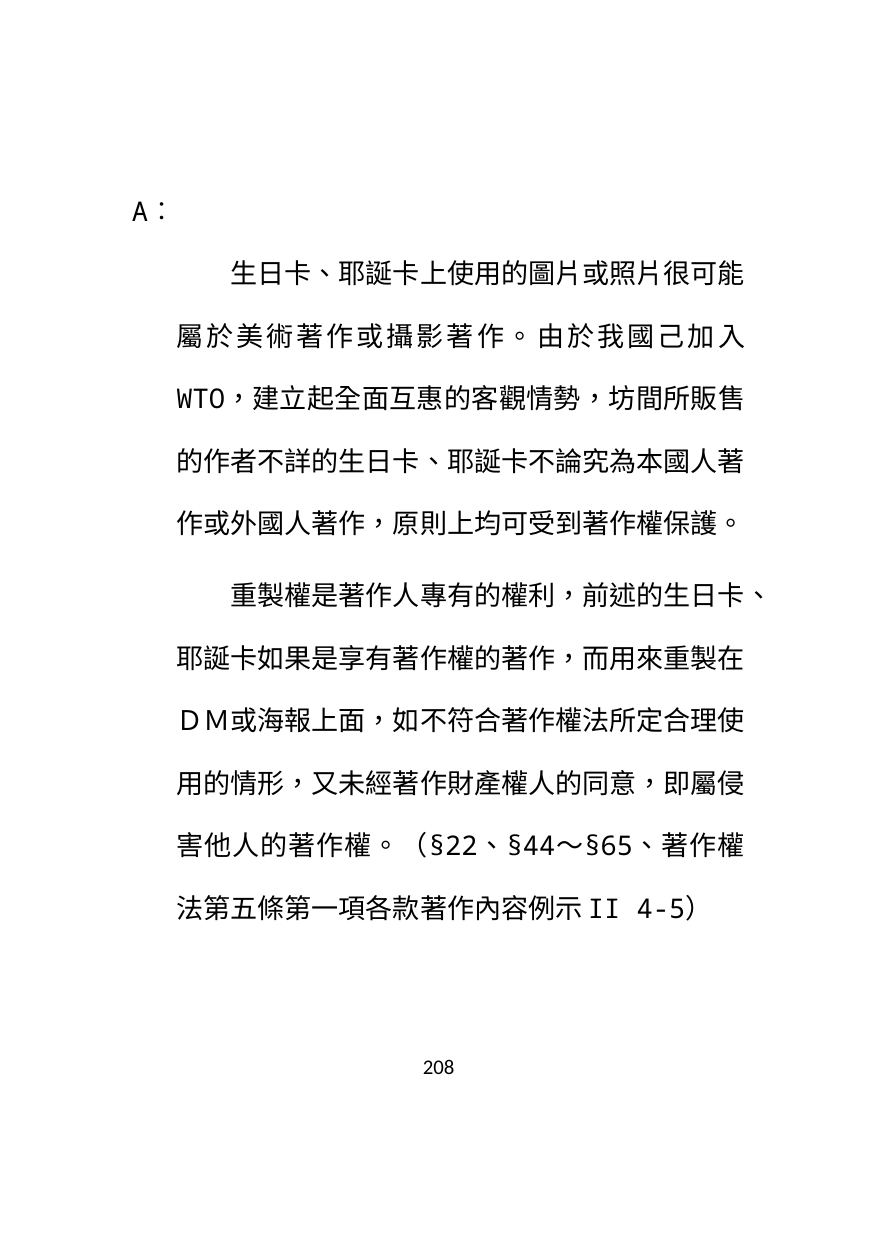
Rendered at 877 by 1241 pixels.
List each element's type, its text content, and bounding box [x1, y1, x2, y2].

text A︰ [132, 168, 745, 230]
text 重製權是著作人專有的權利，前述的生日卡、耶誕卡如果是享有著作權的著作，而用來重製在ＤＭ或海報上面，如不符合著作權法所定合理使用的情形，又未經著作財產權人的同意，即屬侵害他人的著作權。（§22、§44～§65、著作權法第五條第一項各款著作內容例示II 4-5） [176, 552, 745, 927]
text 生日卡、耶誕卡上使用的圖片或照片很可能屬於美術著作或攝影著作。由於我國己加入WTO，建立起全面互惠的客觀情勢，坊間所販售的作者不詳的生日卡、耶誕卡不論究為本國人著作或外國人著作，原則上均可受到著作權保護。 [176, 230, 745, 543]
